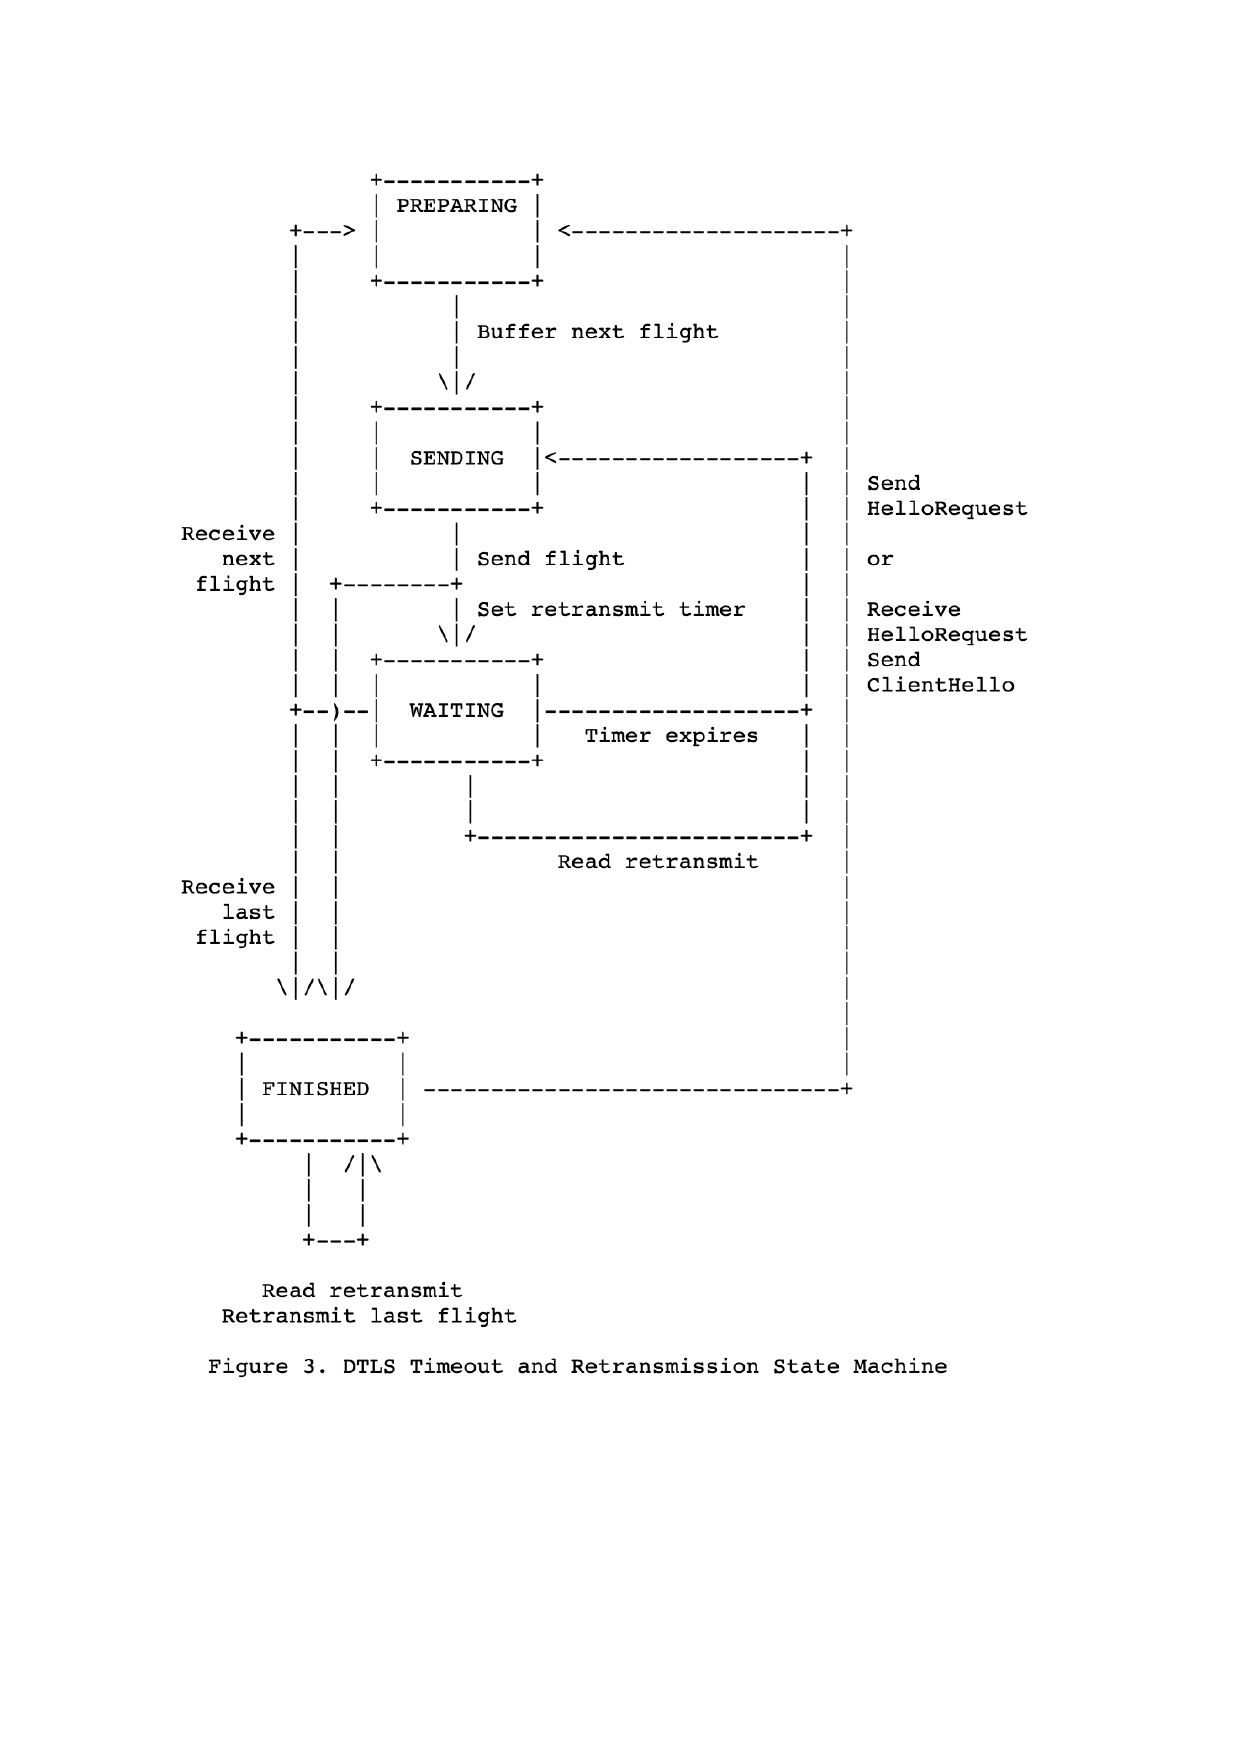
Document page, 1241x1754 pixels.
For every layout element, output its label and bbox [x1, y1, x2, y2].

picture [118, 141, 1152, 1423]
